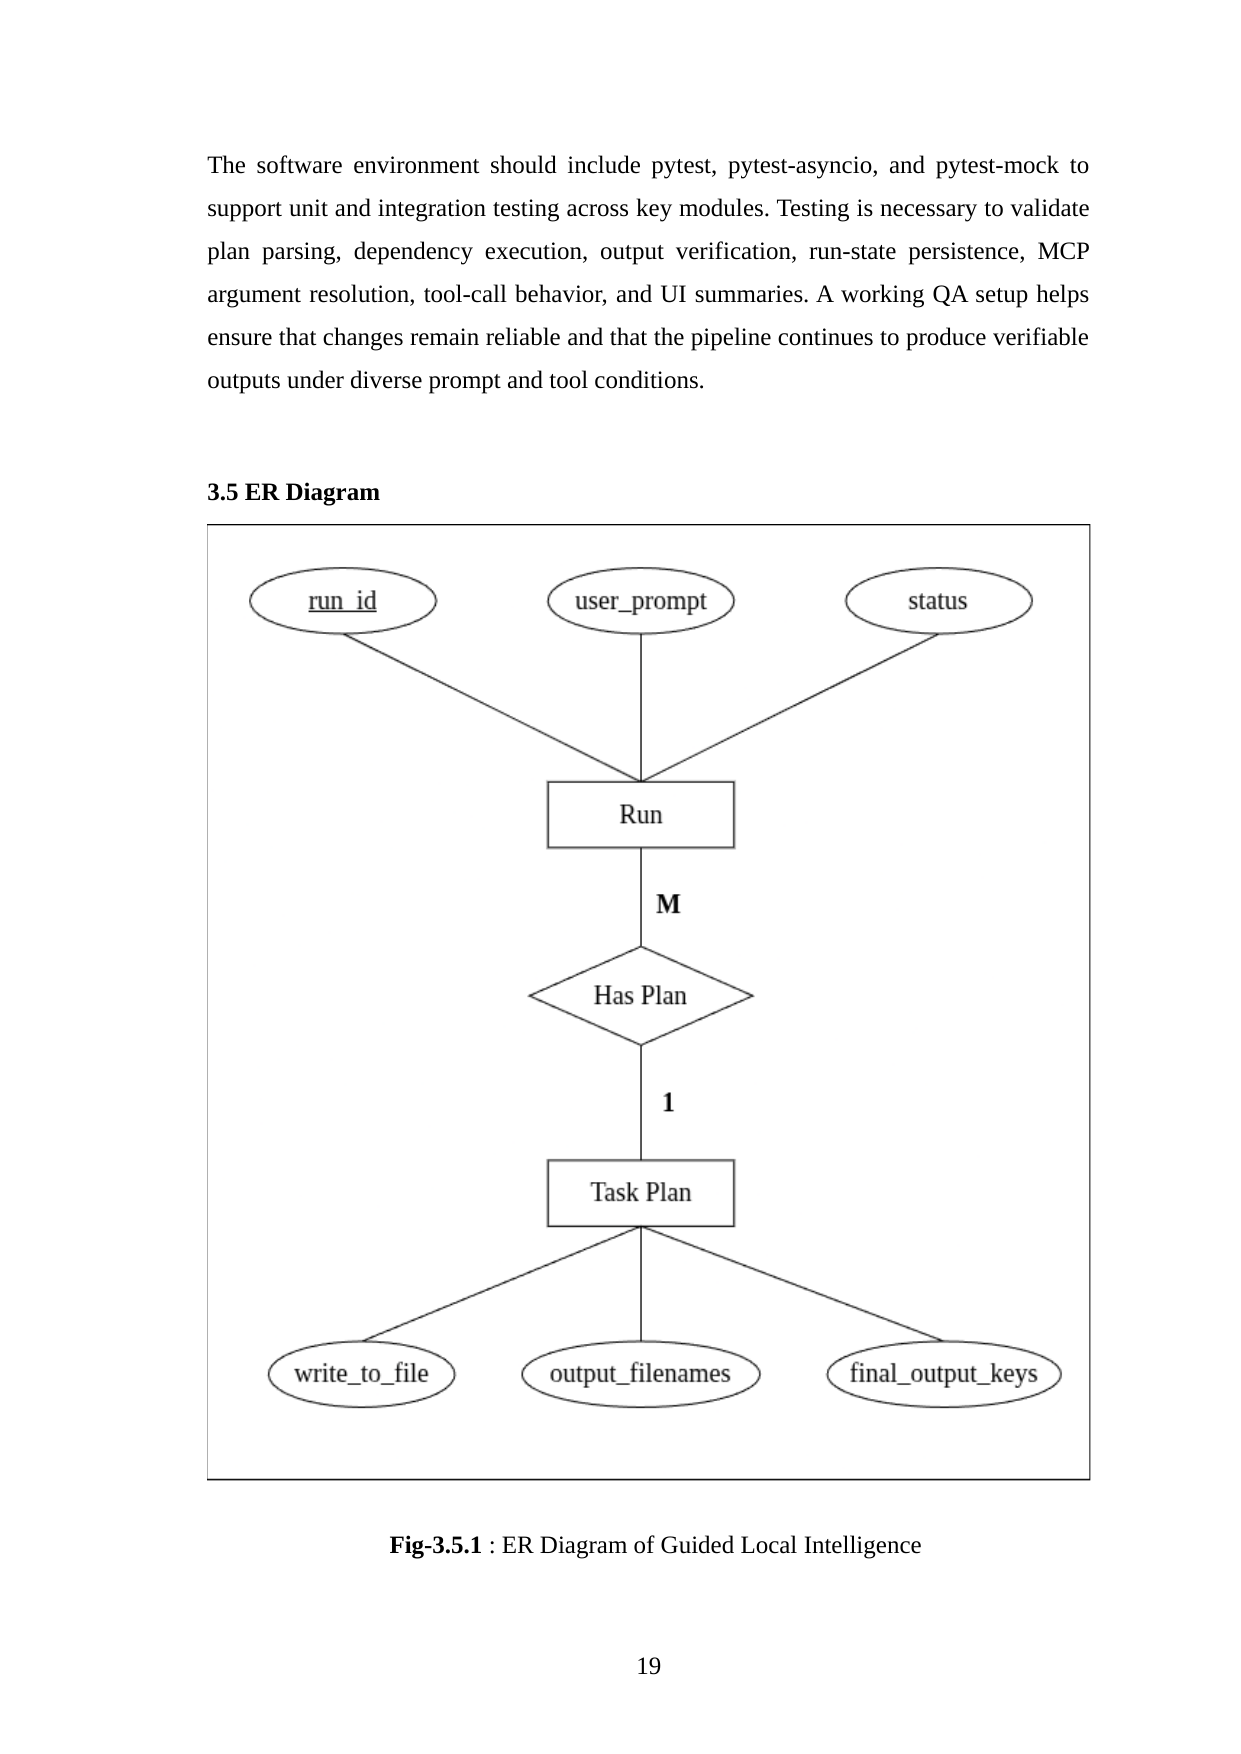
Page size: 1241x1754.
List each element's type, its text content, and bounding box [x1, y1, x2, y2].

text 3.5 ER Diagram [207, 477, 1091, 506]
picture [207, 524, 1091, 1482]
text The software environment should include pytest, pytest-asyncio, and pytest-mock to support unit and integration testing across key modules. Testing is necessary to validate plan parsing, dependency execution, output verification, run-state persistence, MCP argument resolution, tool-call behavior, and UI summaries. A working QA setup helps ensure that changes remain reliable and that the pipeline continues to produce verifiable outputs under diverse prompt and tool conditions. [207, 150, 1091, 394]
